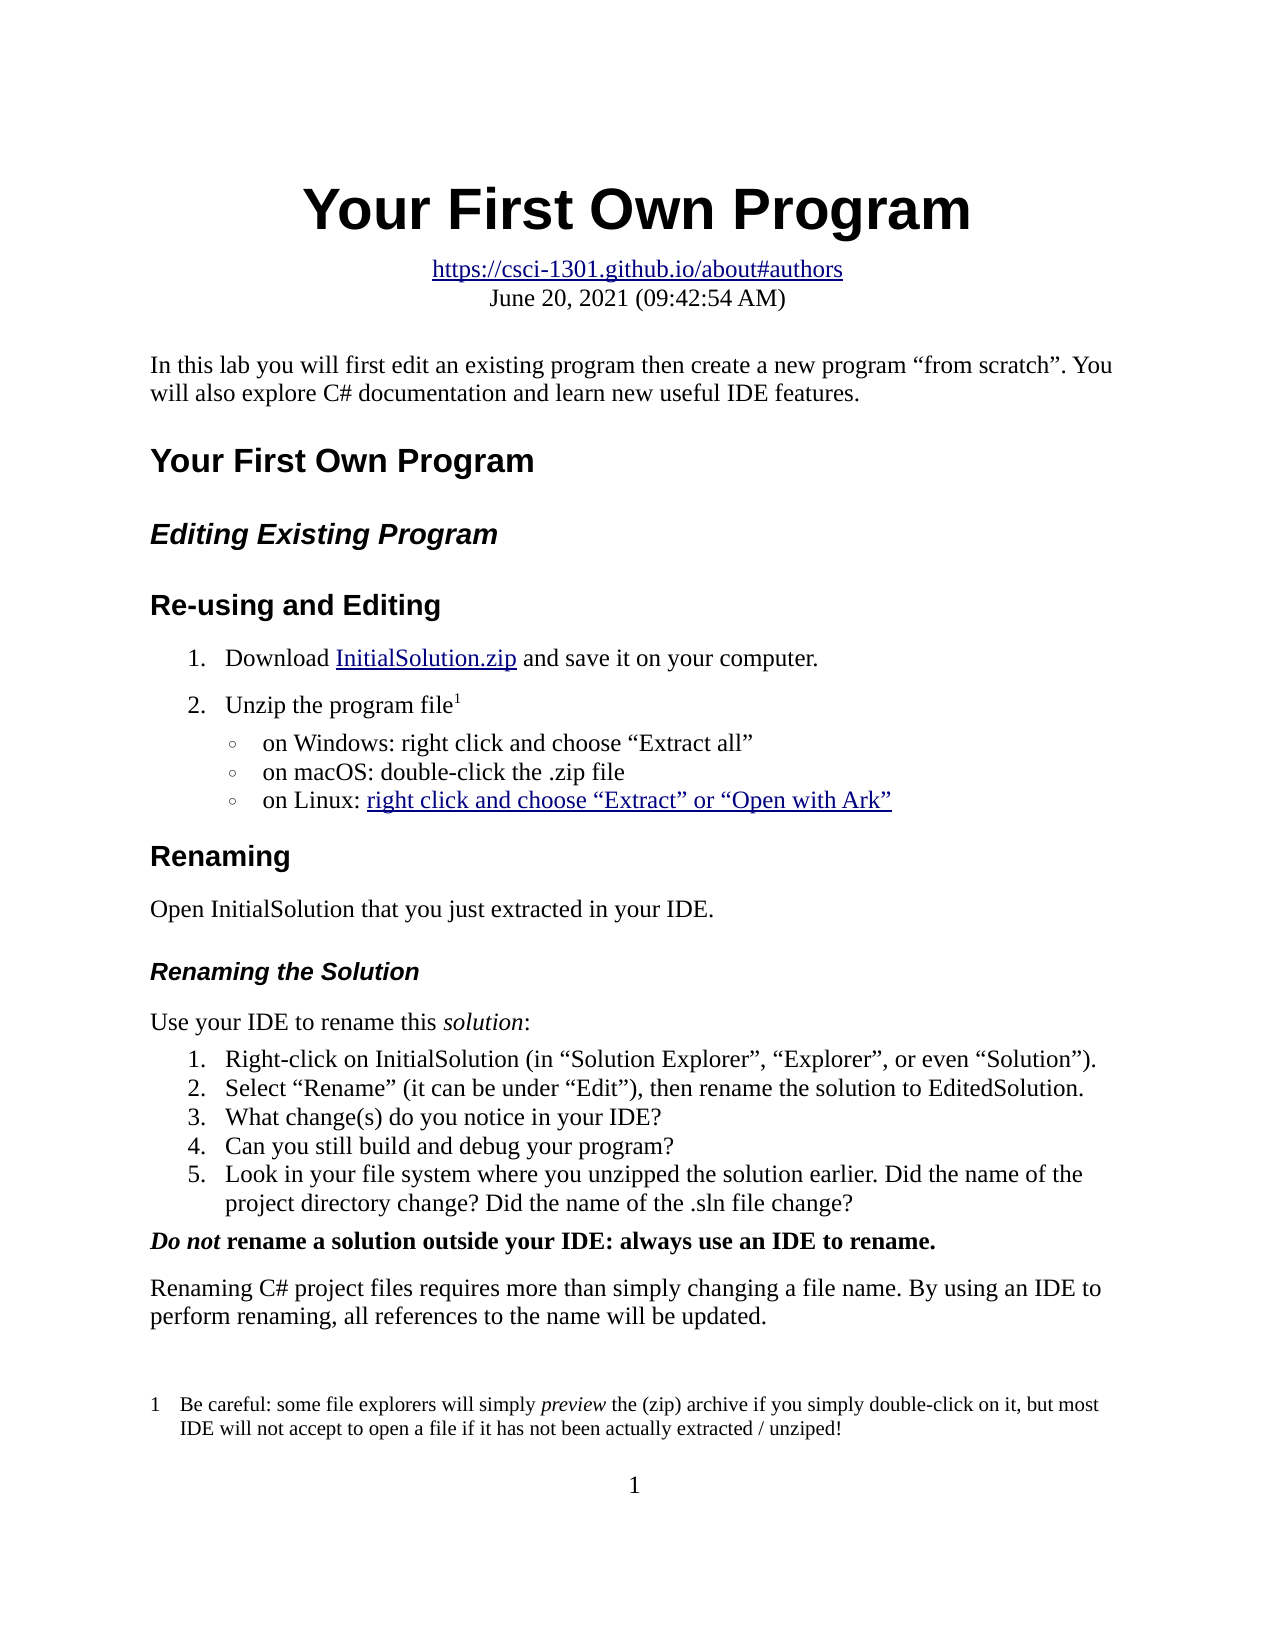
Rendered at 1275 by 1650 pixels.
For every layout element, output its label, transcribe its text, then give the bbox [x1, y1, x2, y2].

subtitle Your First Own Program [150, 441, 1125, 480]
list Be careful: some file explorers will simply preview the (zip) archive if you simply double-click on it, but most IDE will not accept to open a file if it has not been actually extracted / unziped! [150, 1392, 1125, 1440]
list What change(s) do you notice in your IDE? [187, 1102, 1125, 1131]
text Use your IDE to rename this solution: [150, 1007, 1125, 1036]
list Select “Rename” (it can be under “Edit”), then rename the solution to EditedSolution. [187, 1073, 1125, 1102]
text https://csci-1301.github.io/about#authors [150, 254, 1125, 283]
subtitle Re-using and Editing [150, 588, 1125, 622]
list Can you still build and debug your program? [187, 1131, 1125, 1159]
list on macOS: double-click the .zip file [225, 757, 1125, 785]
subtitle Renaming the Solution [150, 957, 1125, 985]
title Your First Own Program [150, 175, 1125, 242]
list Download InitialSolution.zip and save it on your computer. [187, 643, 1125, 672]
list Right-click on InitialSolution (in “Solution Explorer”, “Explorer”, or even “Solution”). [187, 1044, 1125, 1073]
text Renaming C# project files requires more than simply changing a file name. By using an IDE to perform renaming, all references to the name will be updated. [150, 1273, 1125, 1330]
list Look in your file system where you unzipped the solution earlier. Did the name of the project directory change? Did the name of the .sln file change? [187, 1159, 1125, 1217]
text June 20, 2021 (09:42:54 AM) [150, 283, 1125, 312]
text In this lab you will first edit an existing program then create a new program “from scratch”. You will also explore C# documentation and learn new useful IDE features. [150, 350, 1125, 407]
text Open InitialSolution that you just extracted in your IDE. [150, 894, 1125, 923]
text Do not rename a solution outside your IDE: always use an IDE to rename. [150, 1226, 1125, 1255]
list Unzip the program file [187, 690, 1125, 719]
subtitle Editing Existing Program [150, 517, 1125, 551]
list on Linux: right click and choose “Extract” or “Open with Ark” [225, 785, 1125, 814]
list on Windows: right click and choose “Extract all” [225, 728, 1125, 757]
subtitle Renaming [150, 839, 1125, 873]
